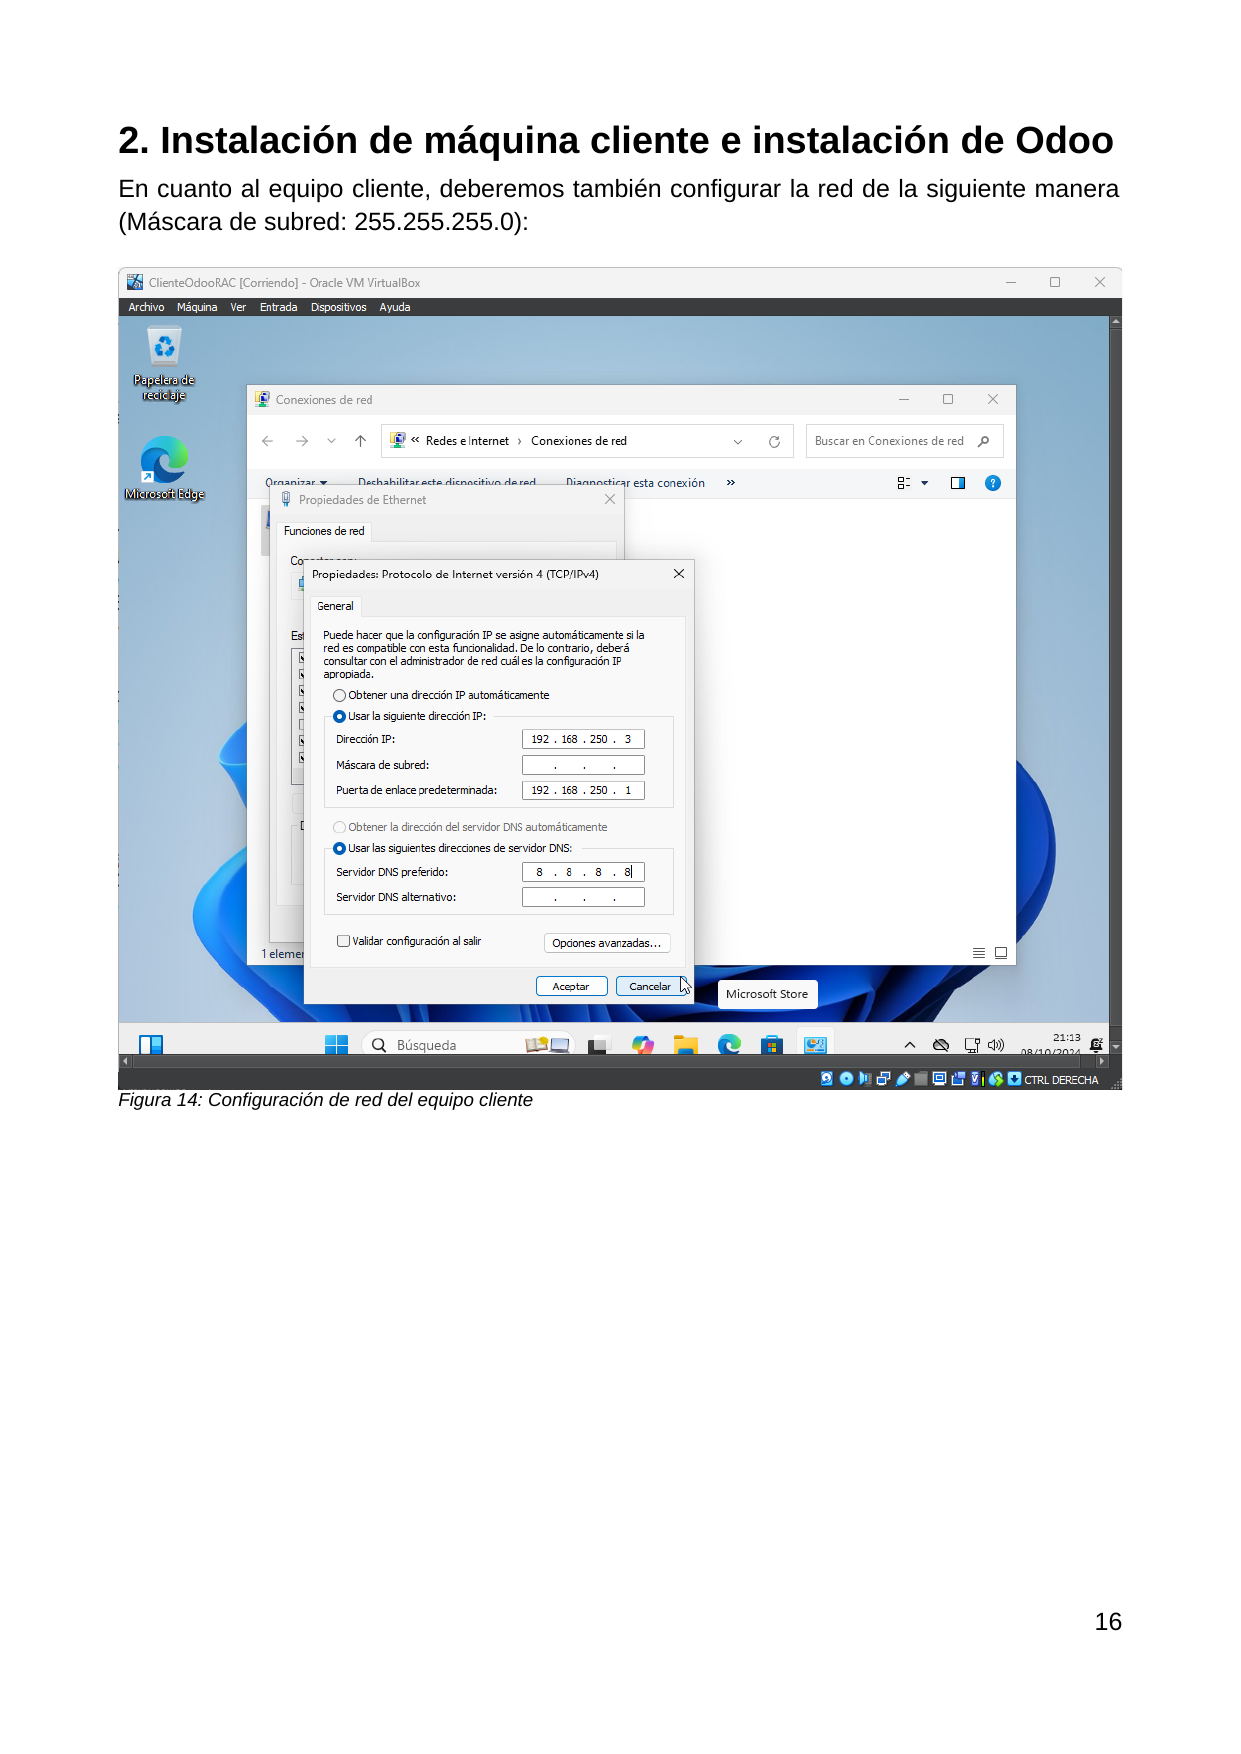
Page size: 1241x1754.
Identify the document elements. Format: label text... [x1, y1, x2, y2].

picture [118, 267, 1123, 1090]
text En cuanto al equipo cliente, deberemos también configurar la red de la siguiente manera (Máscara de subred: 255.255.255.0): [118, 174, 1122, 236]
text Figura 14: Configuración de red del equipo cliente [118, 1090, 1122, 1111]
subtitle 2. Instalación de máquina cliente e instalación de Odoo [118, 118, 1122, 162]
